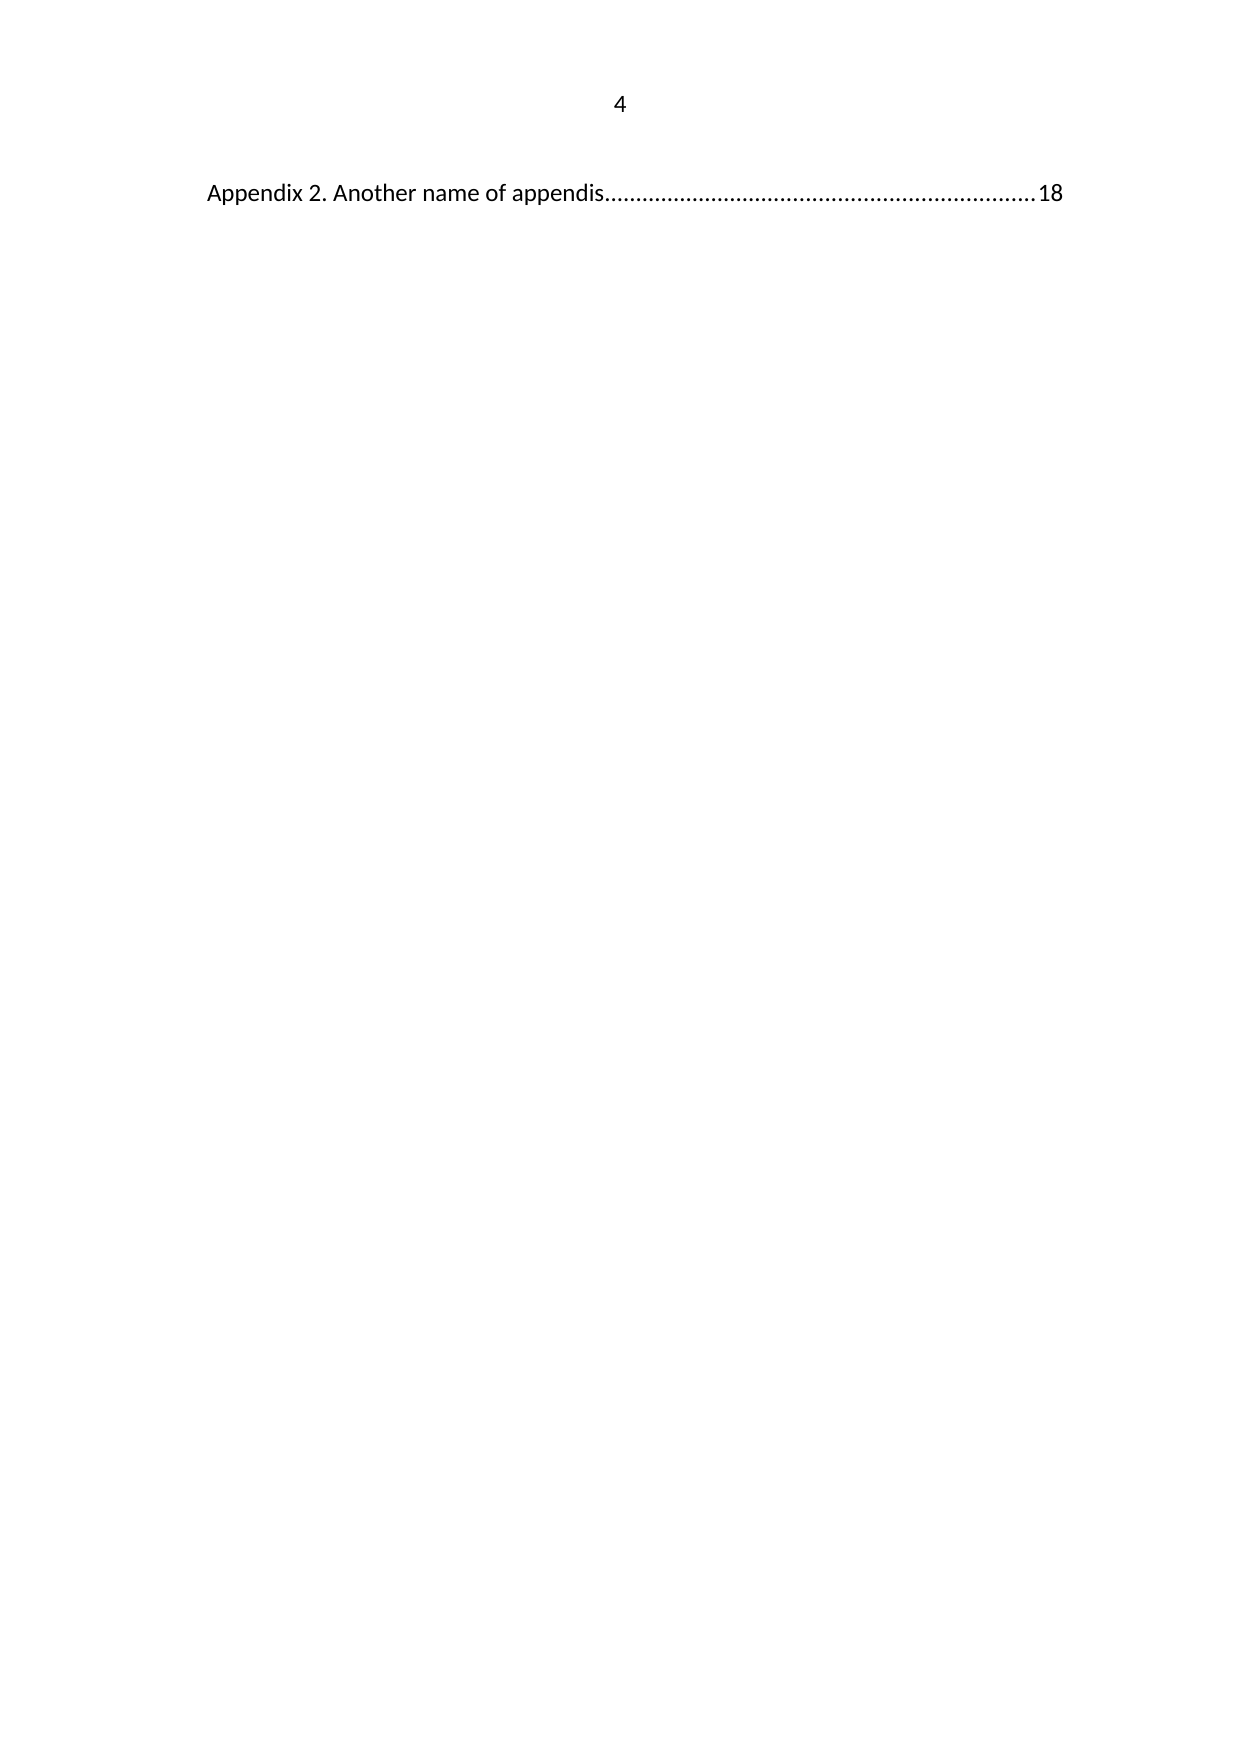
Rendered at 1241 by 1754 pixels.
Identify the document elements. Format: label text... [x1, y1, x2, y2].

text Appendix 2. Another name of appendis 18 [207, 177, 1063, 208]
